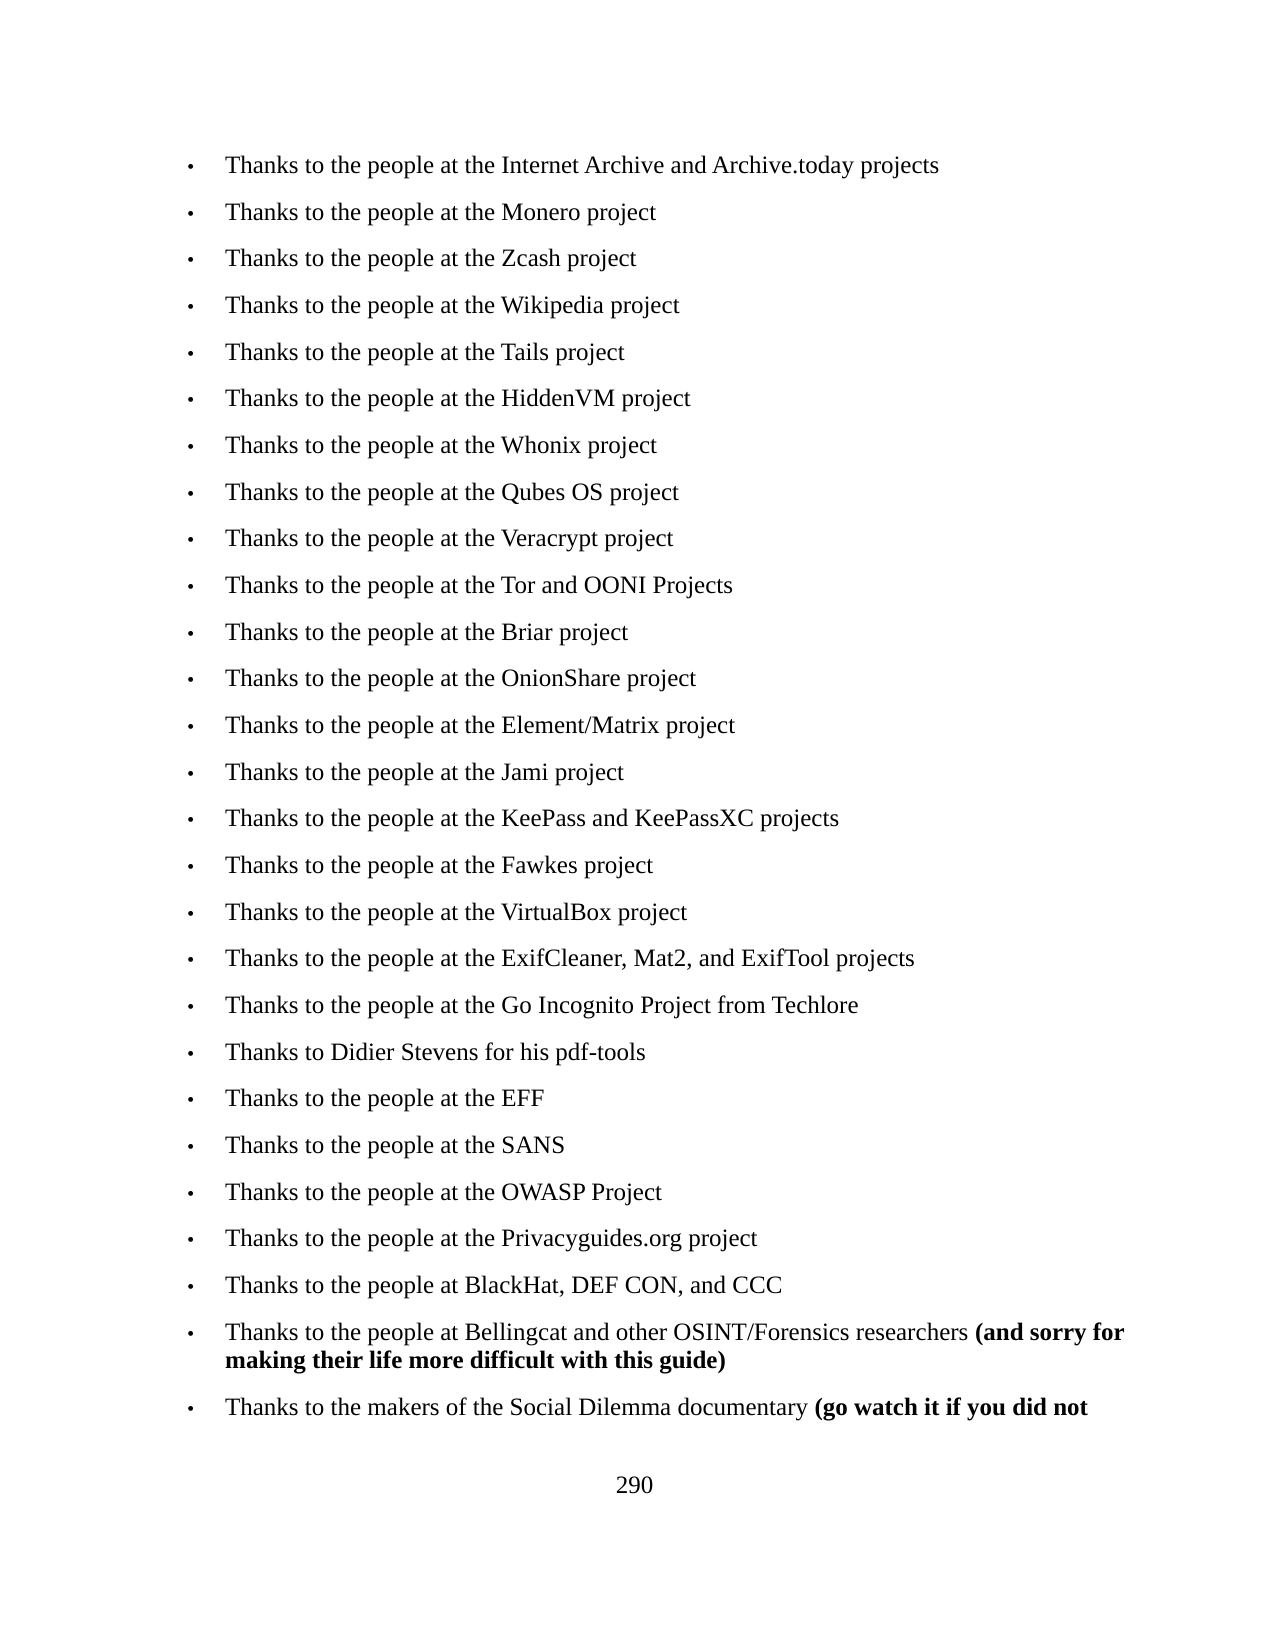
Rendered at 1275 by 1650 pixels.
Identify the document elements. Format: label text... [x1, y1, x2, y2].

list Thanks to the people at the Veracrypt project [187, 523, 1125, 552]
list Thanks to the people at BlackHat, DEF CON, and CCC [187, 1270, 1125, 1299]
list Thanks to the people at the Briar project [187, 617, 1125, 645]
list Thanks to the people at the Monero project [187, 197, 1125, 225]
list Thanks to the people at the Wikipedia project [187, 290, 1125, 319]
list Thanks to the people at the Internet Archive and Archive.today projects [187, 150, 1125, 179]
list Thanks to the people at the KeePass and KeePassXC projects [187, 803, 1125, 832]
list Thanks to the people at the Zcash project [187, 243, 1125, 272]
list Thanks to Didier Stevens for his pdf-tools [187, 1037, 1125, 1065]
list Thanks to the people at the Fawkes project [187, 850, 1125, 879]
list Thanks to the people at the Privacyguides.org project [187, 1223, 1125, 1252]
list Thanks to the people at the OnionShare project [187, 663, 1125, 692]
list Thanks to the people at the Go Incognito Project from Techlore [187, 990, 1125, 1019]
list Thanks to the people at the Tor and OONI Projects [187, 570, 1125, 599]
list Thanks to the people at the VirtualBox project [187, 897, 1125, 925]
list Thanks to the people at the HiddenVM project [187, 383, 1125, 412]
list Thanks to the people at the Element/Matrix project [187, 710, 1125, 739]
list Thanks to the people at Bellingcat and other OSINT/Forensics researchers (and sorry for making their life more difficult with this guide) [187, 1317, 1125, 1374]
list Thanks to the makers of the Social Dilemma documentary (go watch it if you did not [187, 1392, 1125, 1421]
list Thanks to the people at the SANS [187, 1130, 1125, 1159]
list Thanks to the people at the Tails project [187, 337, 1125, 365]
list Thanks to the people at the EFF [187, 1083, 1125, 1112]
list Thanks to the people at the ExifCleaner, Mat2, and ExifTool projects [187, 943, 1125, 972]
list Thanks to the people at the Jami project [187, 757, 1125, 785]
list Thanks to the people at the OWASP Project [187, 1177, 1125, 1205]
list Thanks to the people at the Qubes OS project [187, 477, 1125, 505]
list Thanks to the people at the Whonix project [187, 430, 1125, 459]
